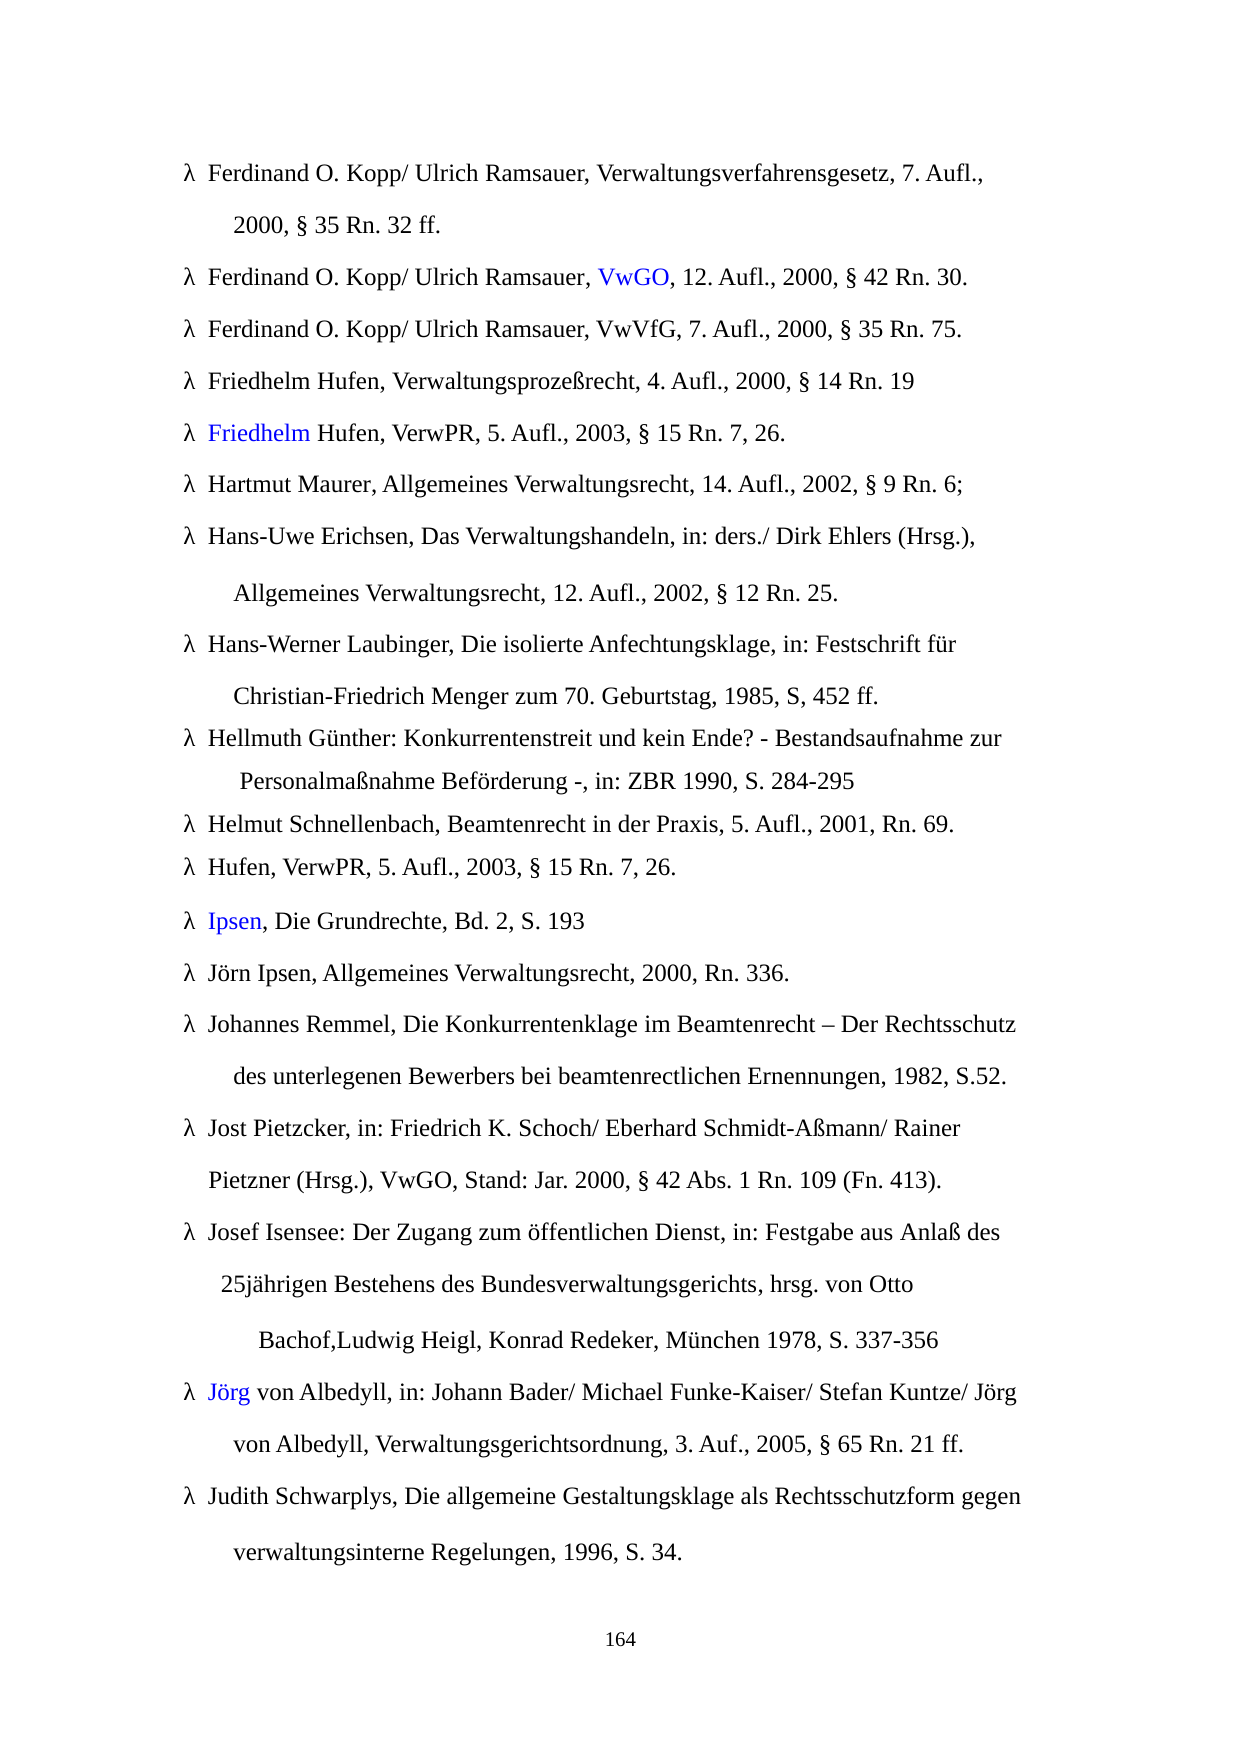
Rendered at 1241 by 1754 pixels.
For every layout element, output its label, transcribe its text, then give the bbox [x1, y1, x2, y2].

text von Albedyll, Verwaltungsgerichtsordnung, 3. Auf., 2005, § 65 Rn. 21 ff. [183, 1418, 1057, 1456]
text 25jährigen Bestehens des Bundesverwaltungsgerichts, hrsg. von Otto Bachof,Ludwig Heigl, Konrad Redeker, München 1978, S. 337-356 [183, 1258, 1057, 1352]
text Pietzner (Hrsg.), VwGO, Stand: Jar. 2000, § 42 Abs. 1 Rn. 109 (Fn. 413). [183, 1154, 1057, 1192]
text λ Ferdinand O. Kopp/ Ulrich Ramsauer, Verwaltungsverfahrensgesetz, 7. Aufl., [183, 148, 1057, 185]
text λ Helmut Schnellenbach, Beamtenrecht in der Praxis, 5. Aufl., 2001, Rn. 69. [183, 809, 1057, 838]
text λ Hufen, VerwPR, 5. Aufl., 2003, § 15 Rn. 7, 26. [183, 852, 1057, 881]
text λ Jörg von Albedyll, in: Johann Bader/ Michael Funke-Kaiser/ Stefan Kuntze/ Jörg [183, 1366, 1057, 1404]
text λ Jost Pietzcker, in: Friedrich K. Schoch/ Eberhard Schmidt-Aßmann/ Rainer [183, 1103, 1057, 1140]
text λ Hans-Uwe Erichsen, Das Verwaltungshandeln, in: ders./ Dirk Ehlers (Hrsg.), Allgemeines Verwaltungsrecht, 12. Aufl., 2002, § 12 Rn. 25. [183, 511, 1057, 604]
text λ Ferdinand O. Kopp/ Ulrich Ramsauer, VwVfG, 7. Aufl., 2000, § 35 Rn. 75. [183, 303, 1057, 341]
text λ Judith Schwarplys, Die allgemeine Gestaltungsklage als Rechtsschutzform gegen verwaltungsinterne Regelungen, 1996, S. 34. [183, 1470, 1057, 1564]
text des unterlegenen Bewerbers bei beamtenrectlichen Ernennungen, 1982, S.52. [183, 1051, 1057, 1088]
text λ Friedhelm Hufen, VerwPR, 5. Aufl., 2003, § 15 Rn. 7, 26. [183, 407, 1057, 444]
text λ Ferdinand O. Kopp/ Ulrich Ramsauer, VwGO, 12. Aufl., 2000, § 42 Rn. 30. [183, 251, 1057, 289]
text λ Johannes Remmel, Die Konkurrentenklage im Beamtenrecht – Der Rechtsschutz [183, 999, 1057, 1036]
text Christian-Friedrich Menger zum 70. Geburtstag, 1985, S, 452 ff. [183, 671, 1057, 708]
text λ Hans-Werner Laubinger, Die isolierte Anfechtungsklage, in: Festschrift für [183, 619, 1057, 656]
text λ Friedhelm Hufen, Verwaltungsprozeßrecht, 4. Aufl., 2000, § 14 Rn. 19 [183, 355, 1057, 393]
text 2000, § 35 Rn. 32 ff. [233, 199, 1057, 237]
text λ Hartmut Maurer, Allgemeines Verwaltungsrecht, 14. Aufl., 2002, § 9 Rn. 6; [183, 459, 1057, 496]
text λ Josef Isensee: Der Zugang zum öffentlichen Dienst, in: Festgabe aus Anlaß des [183, 1206, 1057, 1244]
text λ Jörn Ipsen, Allgemeines Verwaltungsrecht, 2000, Rn. 336. [183, 947, 1057, 984]
text λ Ipsen, Die Grundrechte, Bd. 2, S. 193 [183, 895, 1057, 933]
text Personalmaßnahme Beförderung -, in: ZBR 1990, S. 284-295 [183, 766, 1057, 794]
text λ Hellmuth Günther: Konkurrentenstreit und kein Ende? - Bestandsaufnahme zur [183, 723, 1057, 751]
